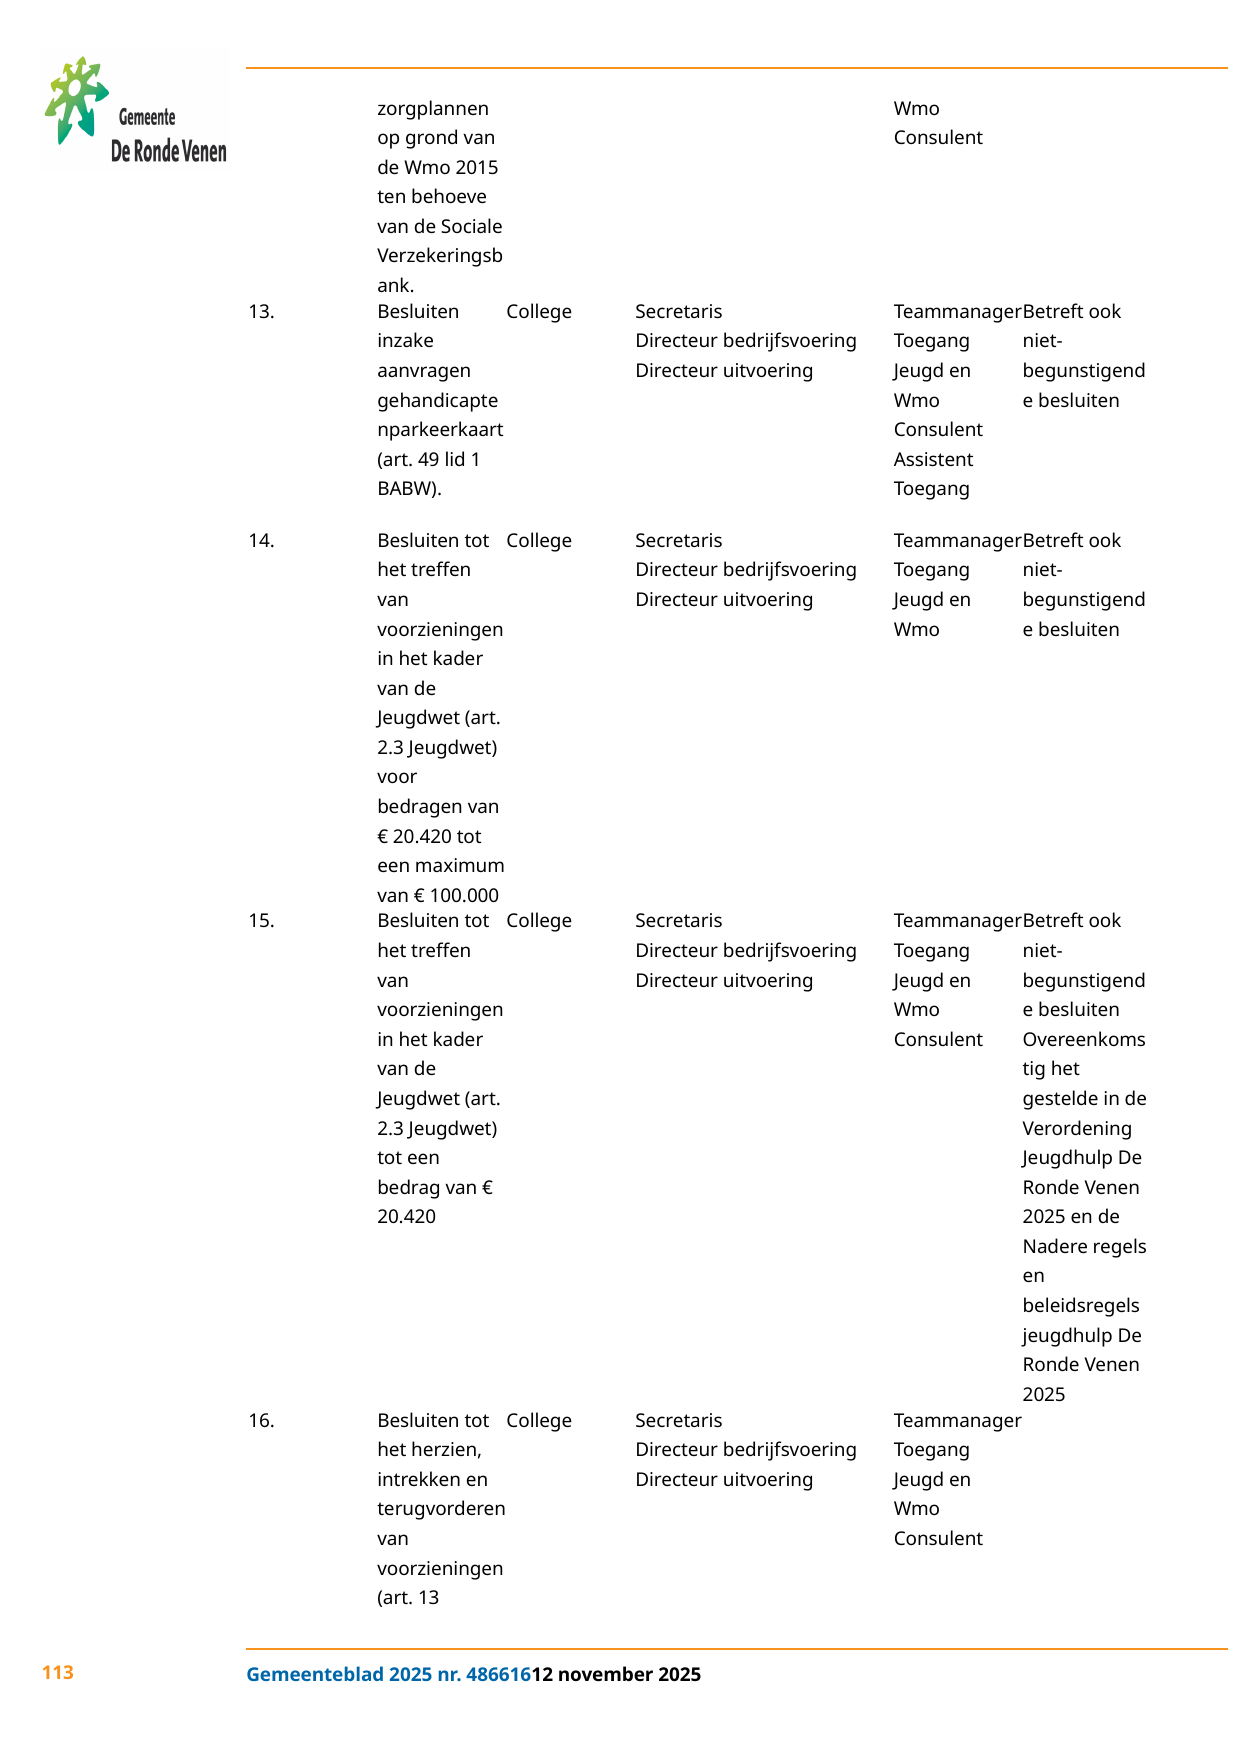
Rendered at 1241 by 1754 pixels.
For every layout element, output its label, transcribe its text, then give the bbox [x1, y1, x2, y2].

picture [41, 47, 231, 172]
table_cell [248, 501, 377, 527]
table_cell [377, 501, 506, 527]
table_cell [635, 95, 893, 298]
table_cell [506, 501, 635, 527]
table_cell Besluiten inzake aanvragen gehandicaptenparkeerkaart (art. 49 lid 1 BABW). [377, 298, 506, 501]
table_cell Teammanager Toegang Jeugd en Wmo Consulent [894, 1407, 1022, 1610]
table_cell Teammanager Toegang Jeugd en Wmo [894, 527, 1022, 908]
table_cell College [506, 908, 635, 1407]
table_cell [1023, 95, 1152, 298]
table_cell Secretaris Directeur bedrijfsvoering Directeur uitvoering [635, 908, 893, 1407]
table_cell Betreft ook niet-begunstigende besluiten [1023, 527, 1152, 908]
table_cell [248, 95, 377, 298]
table_cell Secretaris Directeur bedrijfsvoering Directeur uitvoering [635, 1407, 893, 1610]
table_cell [506, 95, 635, 298]
table_cell Secretaris Directeur bedrijfsvoering Directeur uitvoering [635, 298, 893, 501]
table_cell Besluiten tot het treffen van voorzieningen in het kader van de Jeugdwet (art. 2.3 Jeugdwet) voor bedragen van € 20.420 tot een maximum van € 100.000 [377, 527, 506, 908]
table_cell zorgplannen op grond van de Wmo 2015 ten behoeve van de Sociale Verzekeringsbank. [377, 95, 506, 298]
table_cell [1023, 501, 1152, 527]
table_cell Teammanager Toegang Jeugd en Wmo Consulent [894, 908, 1022, 1407]
table_cell 15. [248, 908, 377, 1407]
table_cell Teammanager Toegang Jeugd en Wmo Consulent Assistent Toegang [894, 298, 1022, 501]
table_cell 14. [248, 527, 377, 908]
table_cell College [506, 298, 635, 501]
table_cell Besluiten tot het treffen van voorzieningen in het kader van de Jeugdwet (art. 2.3 Jeugdwet) tot een bedrag van € 20.420 [377, 908, 506, 1407]
table_cell Betreft ook niet-begunstigende besluiten [1023, 298, 1152, 501]
table_cell Secretaris Directeur bedrijfsvoering Directeur uitvoering [635, 527, 893, 908]
table_cell [1023, 1407, 1152, 1610]
table_cell [635, 501, 893, 527]
table_cell Wmo Consulent [894, 95, 1022, 298]
table_cell Besluiten tot het herzien, intrekken en terugvorderen van voorzieningen (art. 13 [377, 1407, 506, 1610]
table_cell [894, 501, 1022, 527]
table_cell Betreft ook niet-begunstigende besluiten Overeenkomstig het gestelde in de Verordening Jeugdhulp De Ronde Venen 2025 en de Nadere regels en beleidsregels jeugdhulp De Ronde Venen 2025 [1023, 908, 1152, 1407]
table_cell College [506, 527, 635, 908]
table_cell 13. [248, 298, 377, 501]
table_cell 16. [248, 1407, 377, 1610]
table_cell College [506, 1407, 635, 1610]
